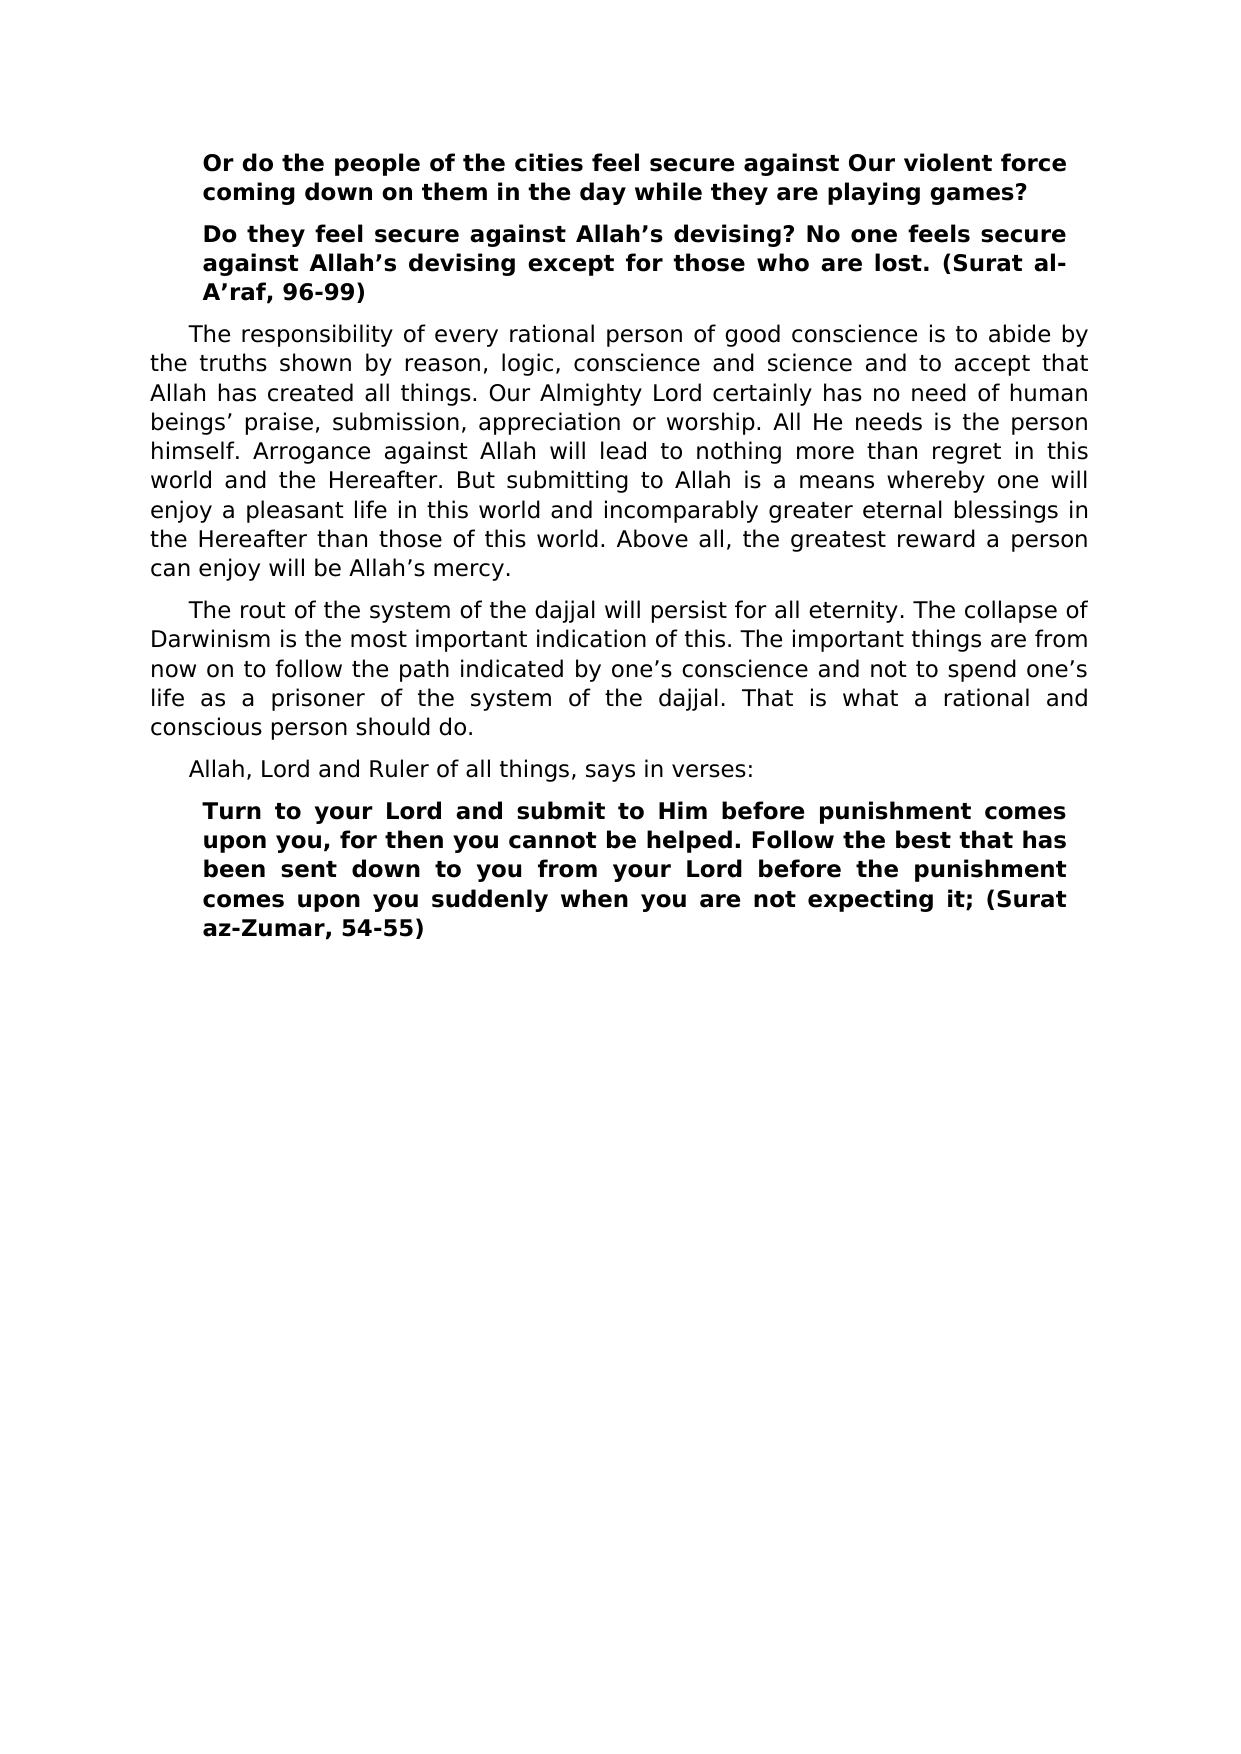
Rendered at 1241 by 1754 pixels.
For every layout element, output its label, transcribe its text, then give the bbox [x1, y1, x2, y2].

text Or do the people of the cities feel secure against Our violent force coming down on them in the day while they are playing games? [202, 150, 1068, 206]
text Do they feel secure against Allah’s devising? No one feels secure against Allah’s devising except for those who are lost. (Surat al-A’raf, 96-99) [202, 221, 1068, 306]
text Turn to your Lord and submit to Him before punishment comes upon you, for then you cannot be helped. Follow the best that has been sent down to you from your Lord before the punishment comes upon you suddenly when you are not expecting it; (Surat az-Zumar, 54-55) [202, 798, 1068, 942]
text The rout of the system of the dajjal will persist for all eternity. The collapse of Darwinism is the most important indication of this. The important things are from now on to follow the path indicated by one’s conscience and not to spend one’s life as a prisoner of the system of the dajjal. That is what a rational and conscious person should do. [150, 597, 1090, 741]
text Allah, Lord and Ruler of all things, says in verses: [150, 756, 1090, 783]
text The responsibility of every rational person of good conscience is to abide by the truths shown by reason, logic, conscience and science and to accept that Allah has created all things. Our Almighty Lord certainly has no need of human beings’ praise, submission, appreciation or worship. All He needs is the person himself. Arrogance against Allah will lead to nothing more than regret in this world and the Hereafter. But submitting to Allah is a means whereby one will enjoy a pleasant life in this world and incomparably greater eternal blessings in the Hereafter than those of this world. Above all, the greatest reward a person can enjoy will be Allah’s mercy. [150, 321, 1090, 582]
